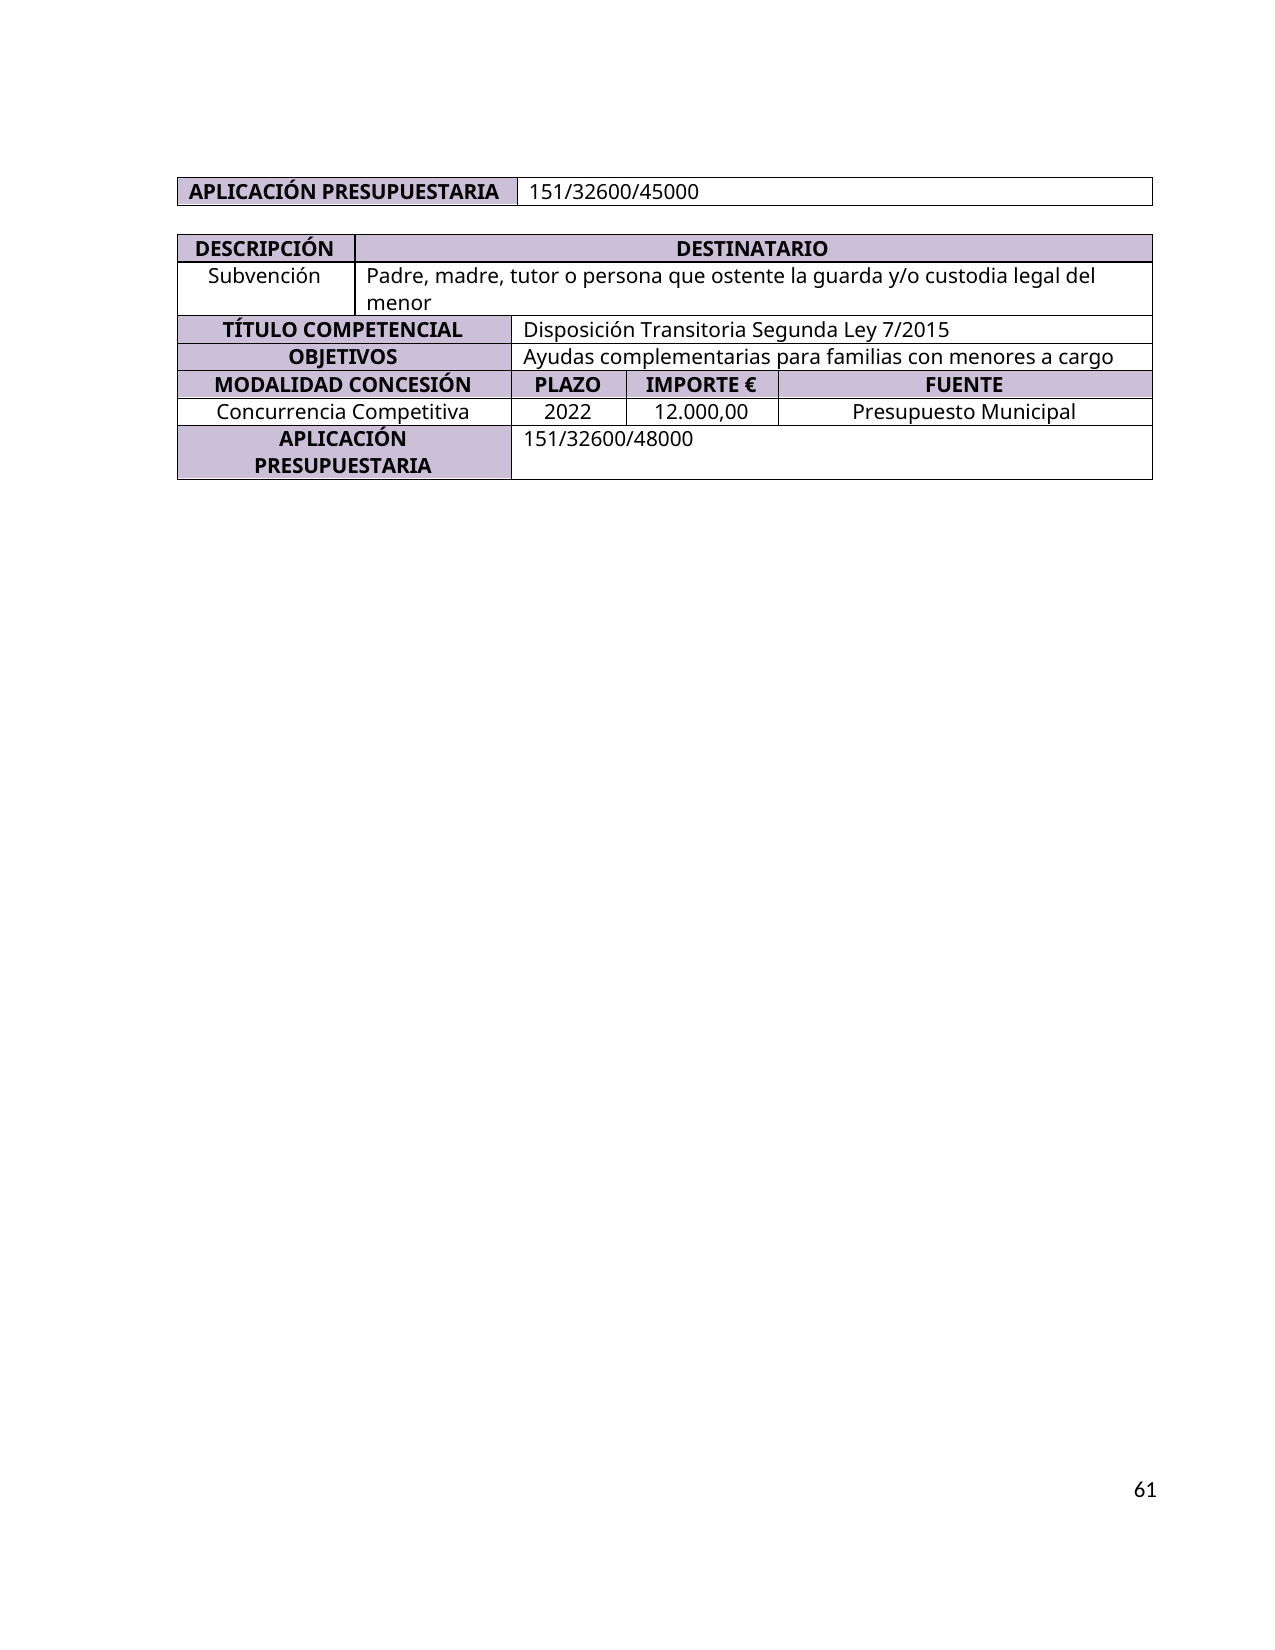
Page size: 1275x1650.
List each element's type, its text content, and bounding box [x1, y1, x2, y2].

table_cell Disposición Transitoria Segunda Ley 7/2015 [512, 316, 1152, 343]
table_header DESTINATARIO [356, 235, 1152, 261]
table_cell TÍTULO COMPETENCIAL [178, 316, 511, 343]
table_cell MODALIDAD CONCESIÓN [178, 371, 511, 397]
table_cell Padre, madre, tutor o persona que ostente la guarda y/o custodia legal del menor [356, 263, 1152, 315]
table_cell FUENTE [779, 371, 1152, 397]
table_cell 151/32600/48000 [512, 426, 1152, 478]
table_cell APLICACIÓN PRESUPUESTARIA [178, 178, 517, 204]
table_cell 2022 [512, 399, 626, 425]
table_cell IMPORTE € [627, 371, 778, 397]
table_cell 12.000,00 [627, 399, 778, 425]
table_cell Ayudas complementarias para familias con menores a cargo [512, 344, 1152, 370]
table_cell APLICACIÓN PRESUPUESTARIA [178, 426, 511, 478]
table_cell Concurrencia Competitiva [178, 399, 511, 425]
table_header DESCRIPCIÓN [178, 235, 354, 261]
table_cell 151/32600/45000 [518, 178, 1152, 204]
table_cell Presupuesto Municipal [779, 399, 1152, 425]
table_cell PLAZO [512, 371, 626, 397]
table_cell Subvención [178, 263, 354, 315]
table_cell OBJETIVOS [178, 344, 511, 370]
